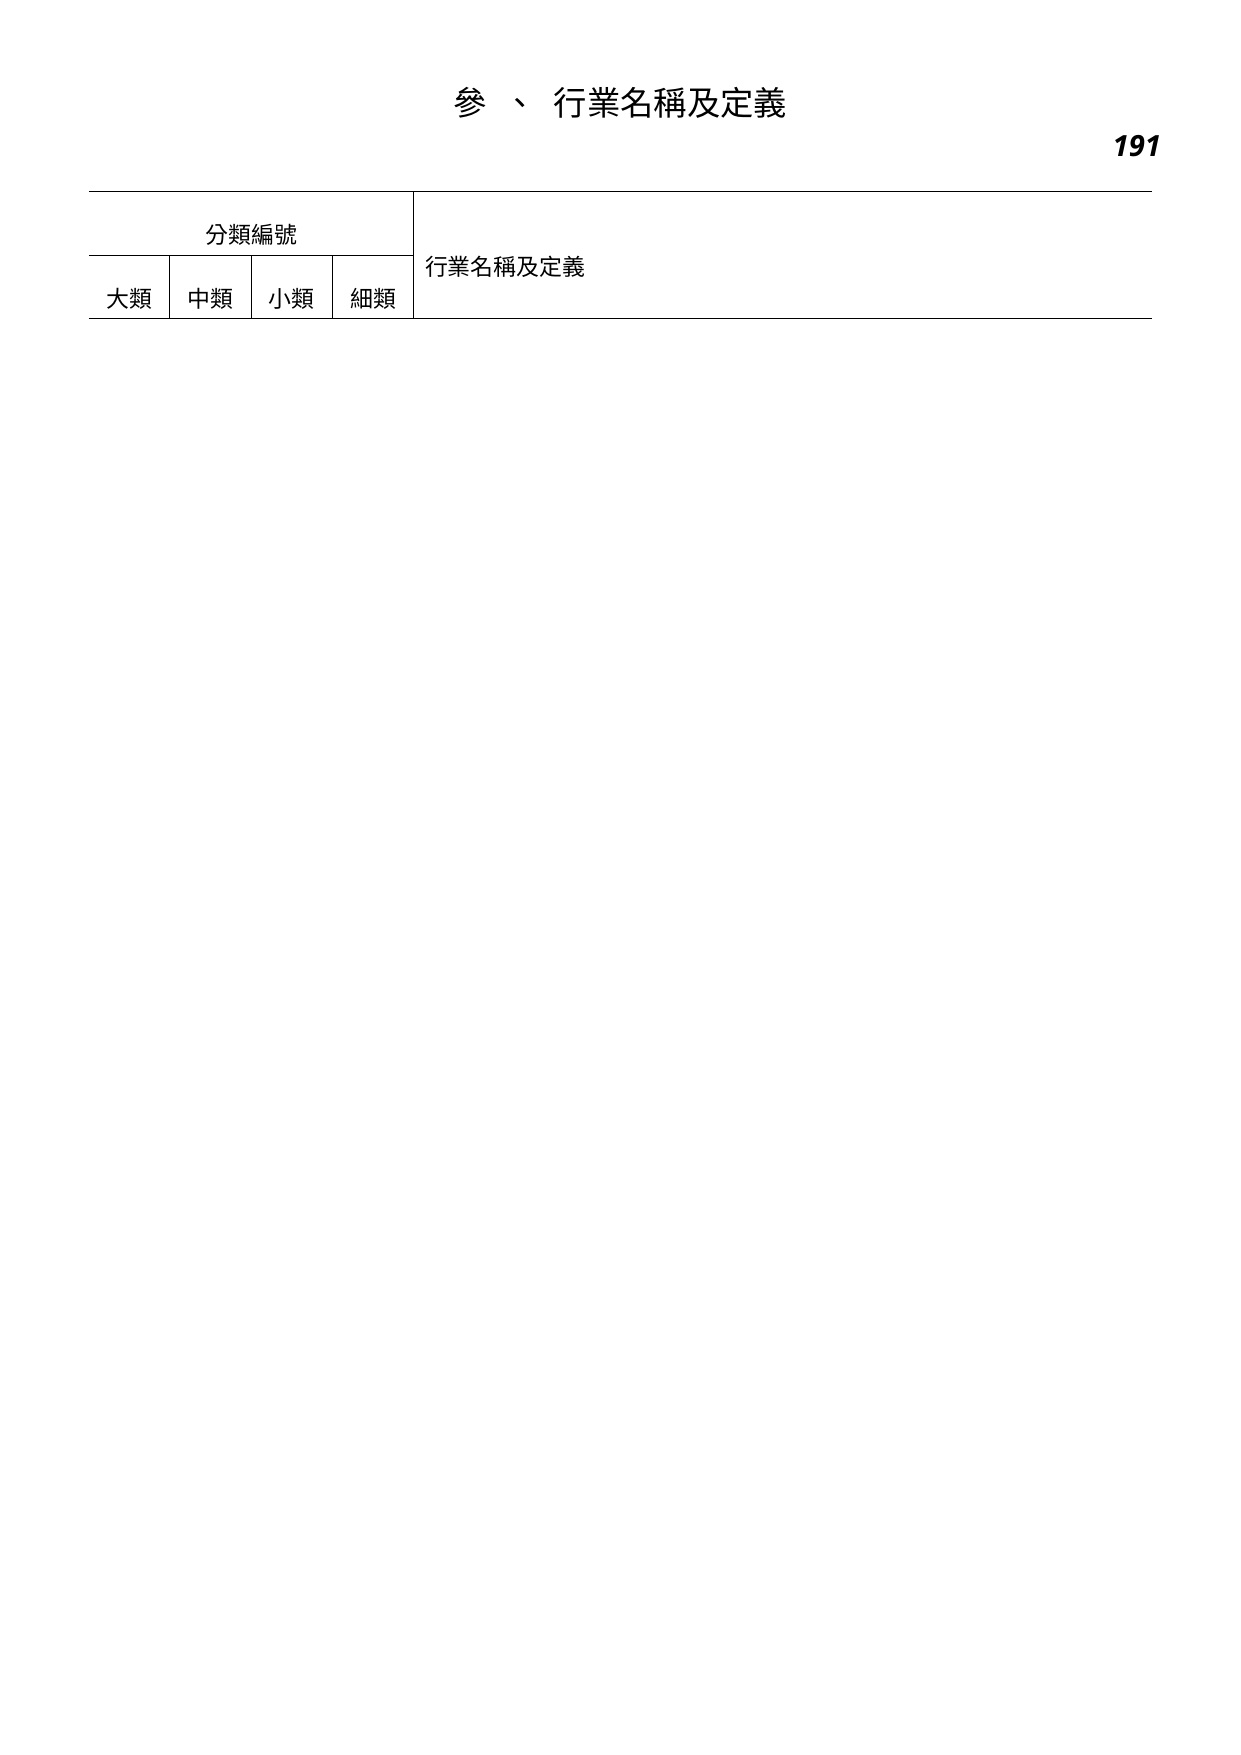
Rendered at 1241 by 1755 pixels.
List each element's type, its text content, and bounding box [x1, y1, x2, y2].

table_header 分類編號 [89, 192, 413, 255]
table_cell 大類 [89, 256, 169, 318]
table_header 行業名稱及定義 [414, 192, 1152, 318]
table_cell 中類 [170, 256, 251, 318]
table_cell [332, 319, 413, 1568]
table_cell [170, 319, 251, 1568]
table_cell 小類 [252, 256, 332, 318]
table_cell 細類 [333, 256, 413, 318]
table_cell [251, 319, 332, 1568]
table_cell [414, 319, 1152, 1568]
table_cell [89, 319, 170, 1568]
